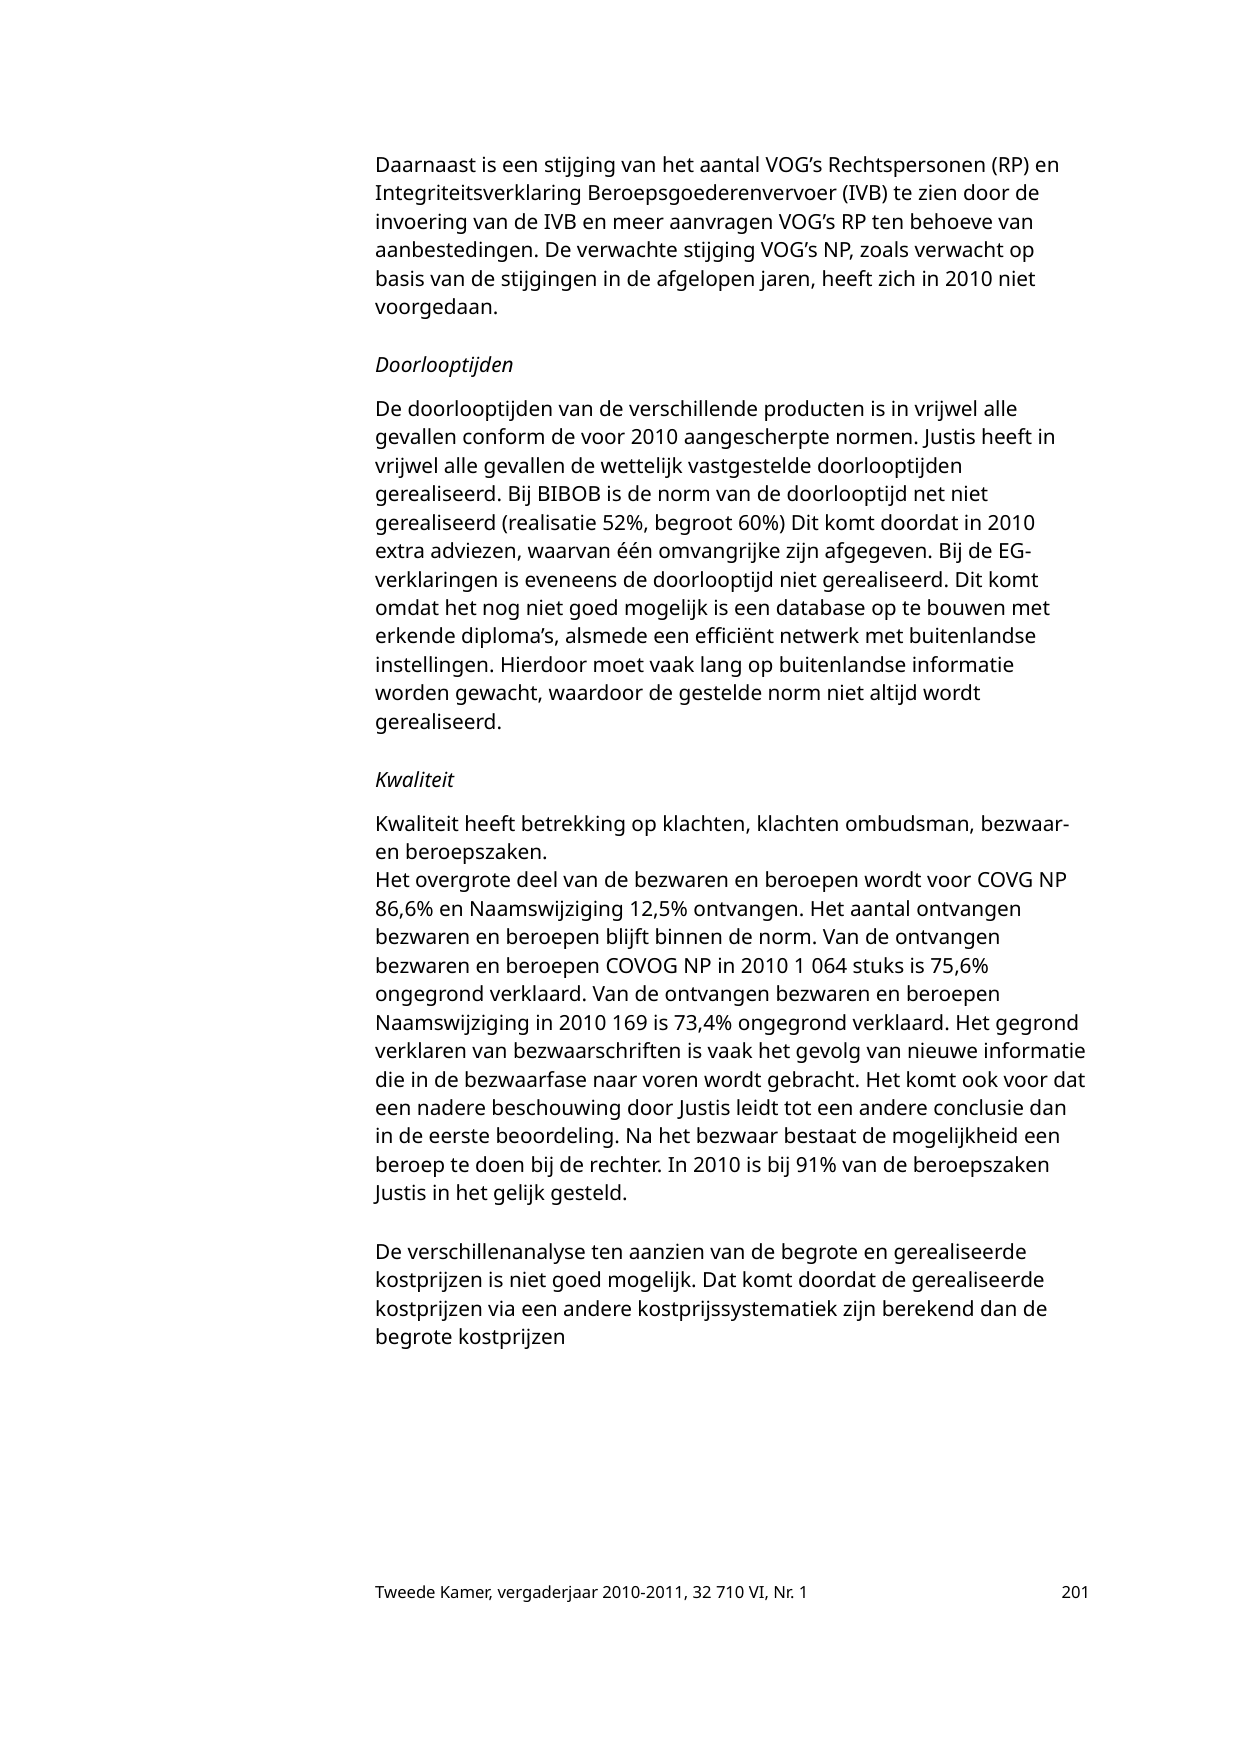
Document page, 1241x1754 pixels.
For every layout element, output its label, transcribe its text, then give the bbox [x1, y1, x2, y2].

text Daarnaast is een stijging van het aantal VOG’s Rechtspersonen (RP) en Integriteitsverklaring Beroepsgoederenvervoer (IVB) te zien door de invoering van de IVB en meer aanvragen VOG’s RP ten behoeve van aanbestedingen. De verwachte stijging VOG’s NP, zoals verwacht op basis van de stijgingen in de afgelopen jaren, heeft zich in 2010 niet voorgedaan. [375, 150, 1090, 321]
text Kwaliteit [375, 765, 1090, 794]
text Het overgrote deel van de bezwaren en beroepen wordt voor COVG NP 86,6% en Naamswijziging 12,5% ontvangen. Het aantal ontvangen bezwaren en beroepen blijft binnen de norm. Van de ontvangen bezwaren en beroepen COVOG NP in 2010 1 064 stuks is 75,6% ongegrond verklaard. Van de ontvangen bezwaren en beroepen Naamswijziging in 2010 169 is 73,4% ongegrond verklaard. Het gegrond verklaren van bezwaarschriften is vaak het gevolg van nieuwe informatie die in de bezwaarfase naar voren wordt gebracht. Het komt ook voor dat een nadere beschouwing door Justis leidt tot een andere conclusie dan in de eerste beoordeling. Na het bezwaar bestaat de mogelijkheid een beroep te doen bij de rechter. In 2010 is bij 91% van de beroepszaken Justis in het gelijk gesteld. [375, 866, 1090, 1207]
text De doorlooptijden van de verschillende producten is in vrijwel alle gevallen conform de voor 2010 aangescherpte normen. Justis heeft in vrijwel alle gevallen de wettelijk vastgestelde doorlooptijden gerealiseerd. Bij BIBOB is de norm van de doorlooptijd net niet gerealiseerd (realisatie 52%, begroot 60%) Dit komt doordat in 2010 extra adviezen, waarvan één omvangrijke zijn afgegeven. Bij de EG-verklaringen is eveneens de doorlooptijd niet gerealiseerd. Dit komt omdat het nog niet goed mogelijk is een database op te bouwen met erkende diploma’s, alsmede een efficiënt netwerk met buitenlandse instellingen. Hierdoor moet vaak lang op buitenlandse informatie worden gewacht, waardoor de gestelde norm niet altijd wordt gerealiseerd. [375, 394, 1090, 735]
text Kwaliteit heeft betrekking op klachten, klachten ombudsman, bezwaar- en beroepszaken. [375, 809, 1090, 866]
text De verschillenanalyse ten aanzien van de begrote en gerealiseerde kostprijzen is niet goed mogelijk. Dat komt doordat de gerealiseerde kostprijzen via een andere kostprijssystematiek zijn berekend dan de begrote kostprijzen [375, 1237, 1090, 1351]
text Doorlooptijden [375, 351, 1090, 379]
